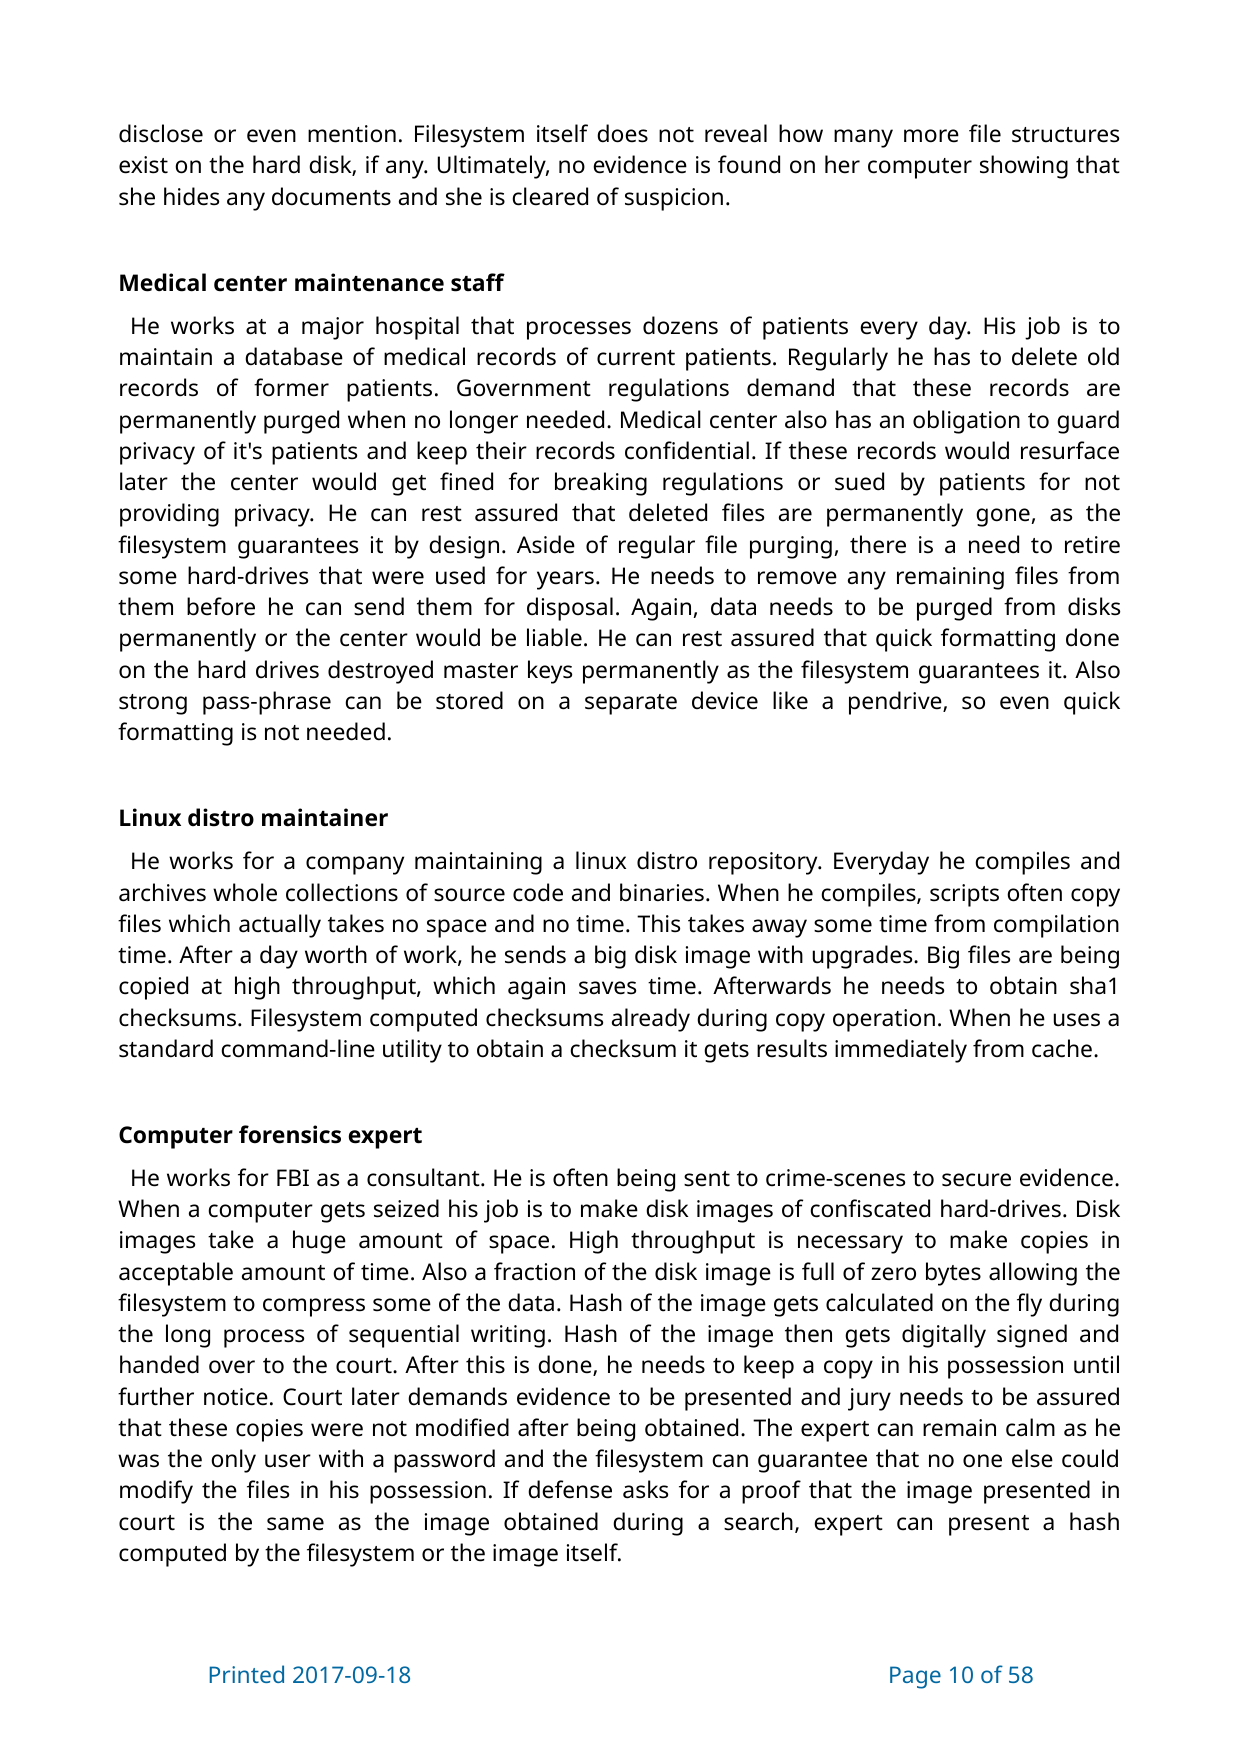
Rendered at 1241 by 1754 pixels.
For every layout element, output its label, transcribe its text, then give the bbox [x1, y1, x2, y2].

text He works for FBI as a consultant. He is often being sent to crime-scenes to secure evidence. When a computer gets seized his job is to make disk images of confiscated hard-drives. Disk images take a huge amount of space. High throughput is necessary to make copies in acceptable amount of time. Also a fraction of the disk image is full of zero bytes allowing the filesystem to compress some of the data. Hash of the image gets calculated on the fly during the long process of sequential writing. Hash of the image then gets digitally signed and handed over to the court. After this is done, he needs to keep a copy in his possession until further notice. Court later demands evidence to be presented and jury needs to be assured that these copies were not modified after being obtained. The expert can remain calm as he was the only user with a password and the filesystem can guarantee that no one else could modify the files in his possession. If defense asks for a proof that the image presented in court is the same as the image obtained during a search, expert can present a hash computed by the filesystem or the image itself. [118, 1162, 1122, 1568]
text He works at a major hospital that processes dozens of patients every day. His job is to maintain a database of medical records of current patients. Regularly he has to delete old records of former patients. Government regulations demand that these records are permanently purged when no longer needed. Medical center also has an obligation to guard privacy of it's patients and keep their records confidential. If these records would resurface later the center would get fined for breaking regulations or sued by patients for not providing privacy. He can rest assured that deleted files are permanently gone, as the filesystem guarantees it by design. Aside of regular file purging, there is a need to retire some hard-drives that were used for years. He needs to remove any remaining files from them before he can send them for disposal. Again, data needs to be purged from disks permanently or the center would be liable. He can rest assured that quick formatting done on the hard drives destroyed master keys permanently as the filesystem guarantees it. Also strong pass-phrase can be stored on a separate device like a pendrive, so even quick formatting is not needed. [118, 310, 1122, 747]
text disclose or even mention. Filesystem itself does not reveal how many more file structures exist on the hard disk, if any. Ultimately, no evidence is found on her computer showing that she hides any documents and she is cleared of suspicion. [118, 118, 1122, 212]
subtitle Linux distro maintainer [118, 802, 1122, 833]
subtitle Medical center maintenance staff [118, 267, 1122, 298]
subtitle Computer forensics expert [118, 1119, 1122, 1150]
text He works for a company maintaining a linux distro repository. Everyday he compiles and archives whole collections of source code and binaries. When he compiles, scripts often copy files which actually takes no space and no time. This takes away some time from compilation time. After a day worth of work, he sends a big disk image with upgrades. Big files are being copied at high throughput, which again saves time. Afterwards he needs to obtain sha1 checksums. Filesystem computed checksums already during copy operation. When he uses a standard command-line utility to obtain a checksum it gets results immediately from cache. [118, 845, 1122, 1064]
